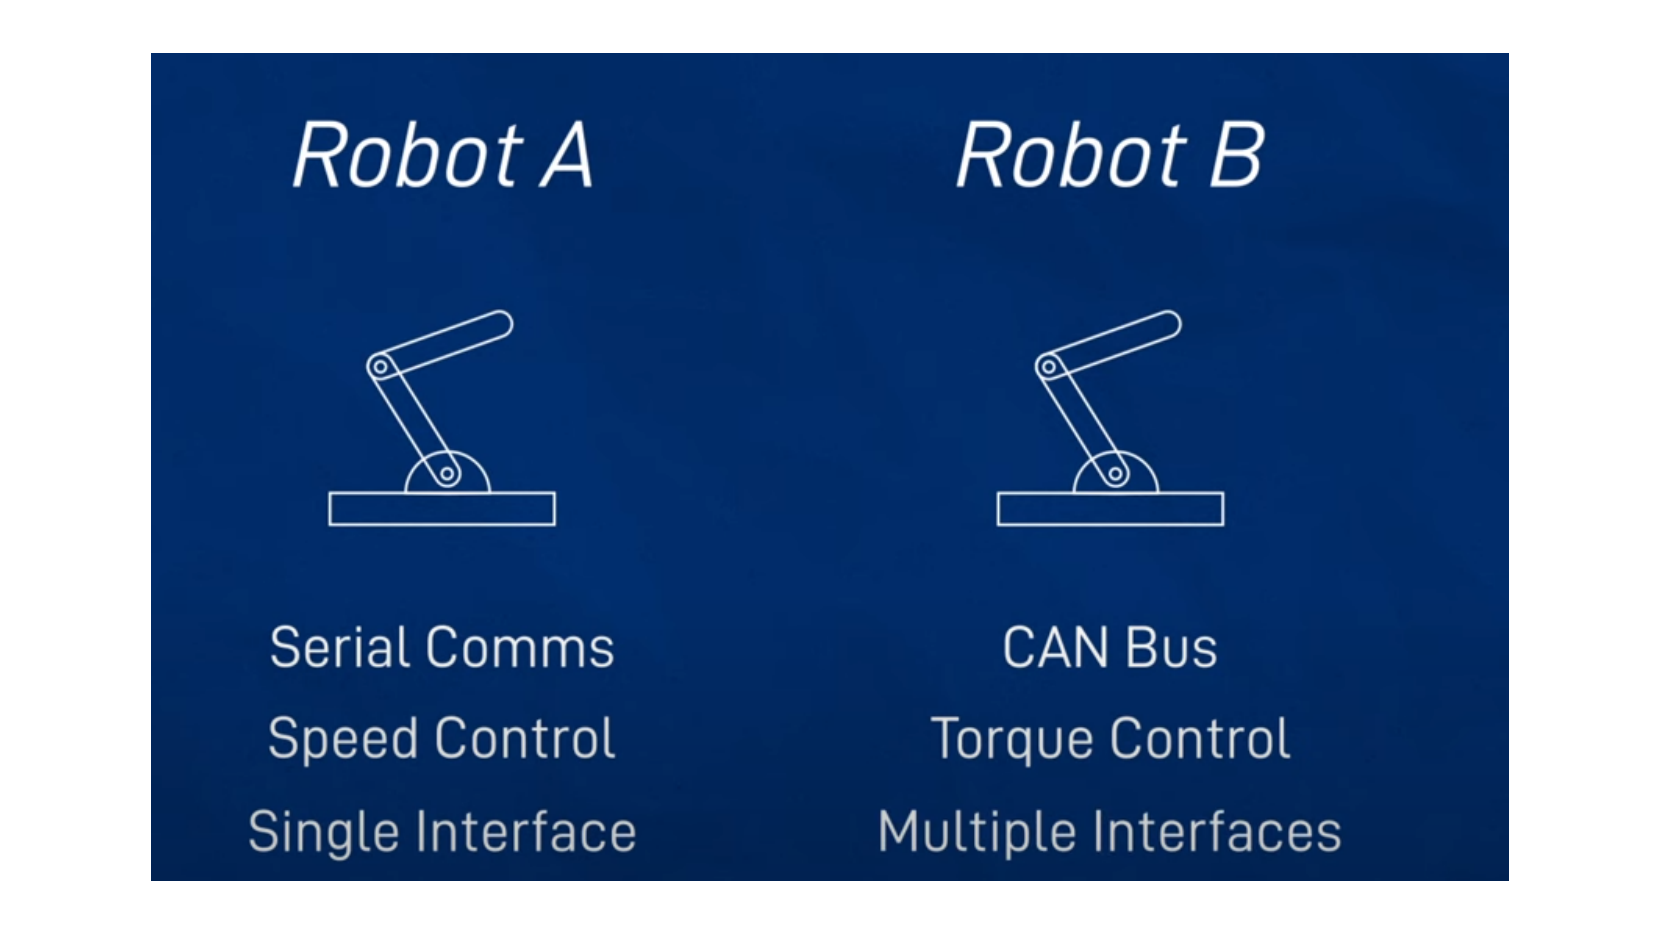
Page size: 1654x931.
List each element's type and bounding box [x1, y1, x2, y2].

picture [151, 53, 1509, 881]
